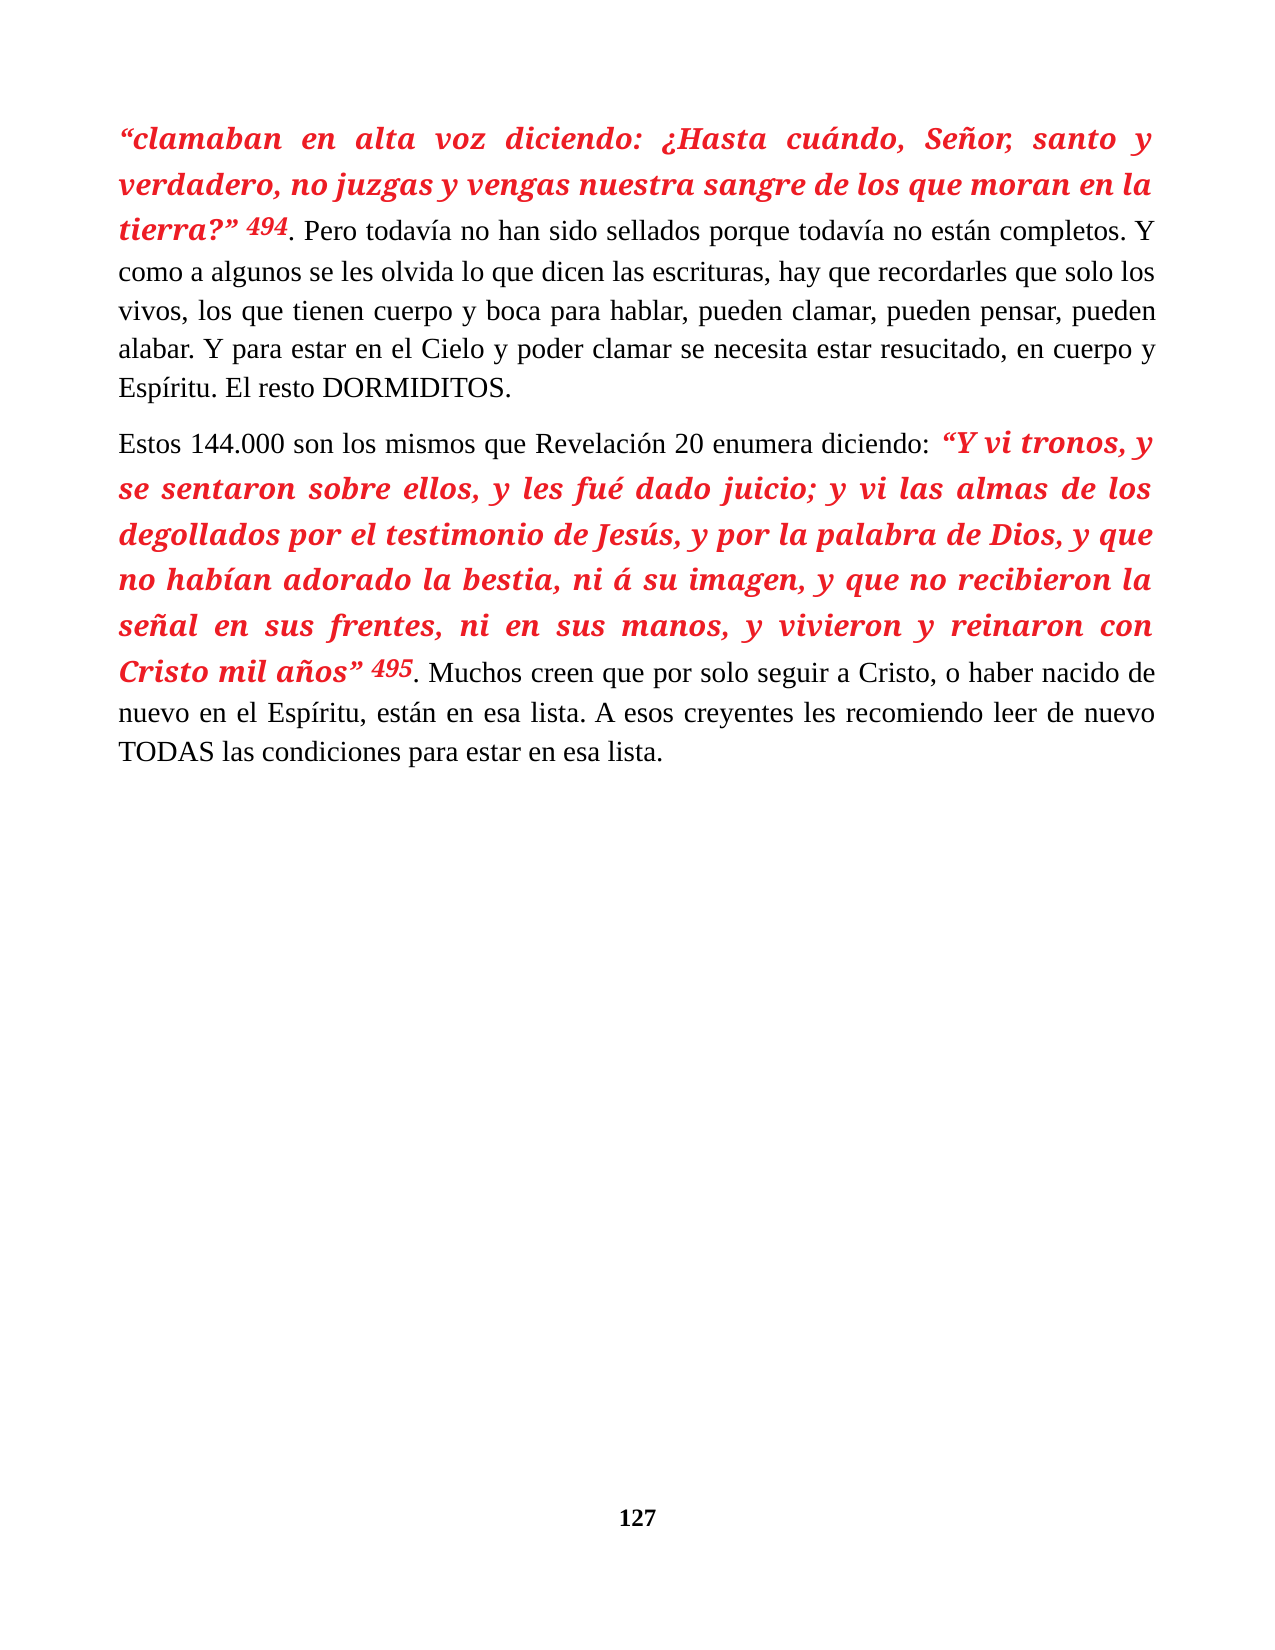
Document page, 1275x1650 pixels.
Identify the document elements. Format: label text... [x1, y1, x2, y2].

text Estos 144.000 son los mismos que Revelación 20 enumera diciendo: “Y vi tronos, y se sentaron sobre ellos, y les fué dado juicio; y vi las almas de los degollados por el testimonio de Jesús, y por la palabra de Dios, y que no habían adorado la bestia, ni á su imagen, y que no recibieron la señal en sus frentes, ni en sus manos, y vivieron y reinaron con Cristo mil años” . Muchos creen que por solo seguir a Cristo, o haber nacido de nuevo en el Espíritu, están en esa lista. A esos creyentes les recomiendo leer de nuevo TODAS las condiciones para estar en esa lista. [118, 423, 1157, 768]
text “clamaban en alta voz diciendo: ¿Hasta cuándo, Señor, santo y verdadero, no juzgas y vengas nuestra sangre de los que moran en la tierra?” . Pero todavía no han sido sellados porque todavía no están completos. Y como a algunos se les olvida lo que dicen las escrituras, hay que recordarles que solo los vivos, los que tienen cuerpo y boca para hablar, pueden clamar, pueden pensar, pueden alabar. Y para estar en el Cielo y poder clamar se necesita estar resucitado, en cuerpo y Espíritu. El resto DORMIDITOS. [118, 118, 1157, 403]
